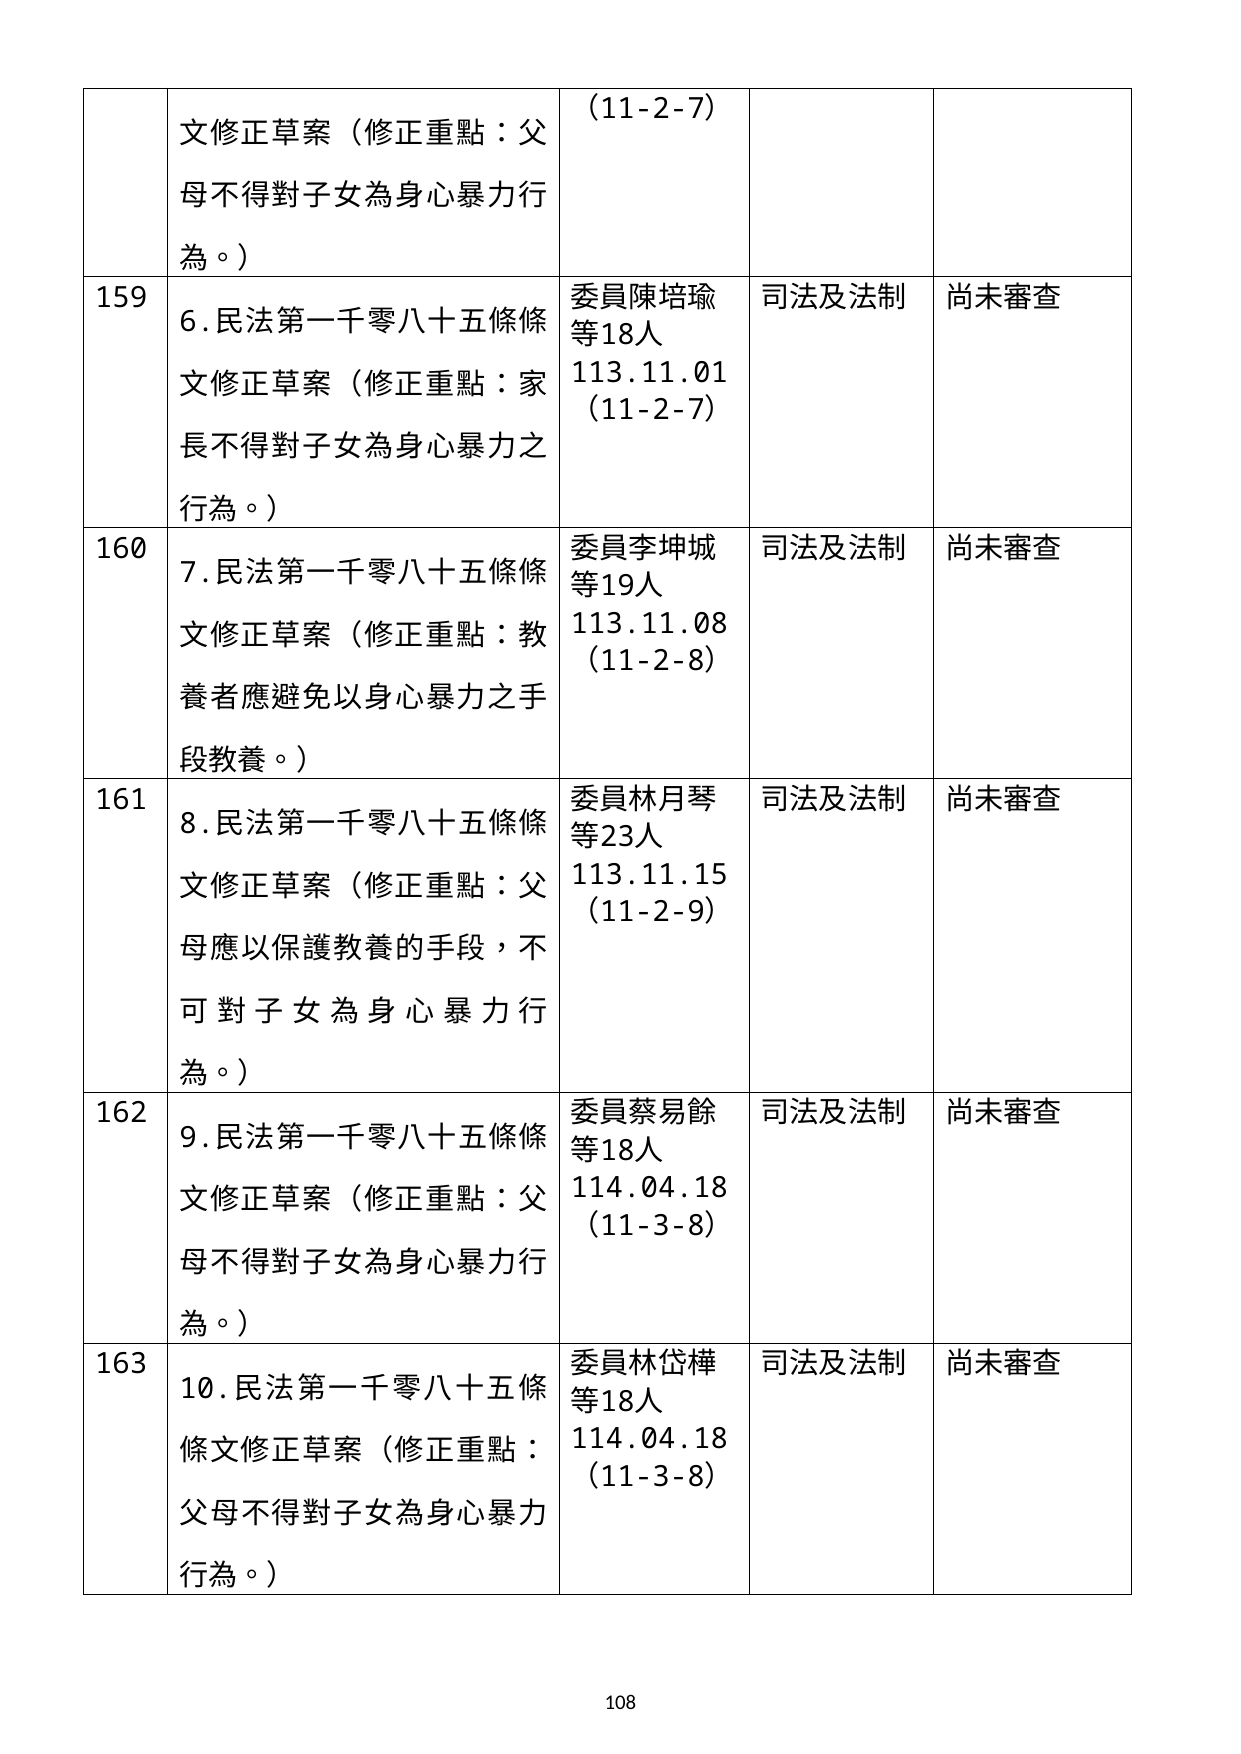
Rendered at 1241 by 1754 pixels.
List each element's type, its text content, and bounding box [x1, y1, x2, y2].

table_cell [84, 89, 167, 276]
table_cell 8.民法第一千零八十五條條文修正草案（修正重點：父母應以保護教養的手段，不可對子女為身心暴力行為。） [168, 779, 559, 1092]
table_cell 10.民法第一千零八十五條條文修正草案（修正重點：父母不得對子女為身心暴力行為。） [168, 1344, 559, 1594]
table_cell 163 [84, 1344, 167, 1594]
table_cell 尚未審查 [934, 277, 1131, 527]
table_cell 委員陳培瑜 等18人 113.11.01 （11-2-7） [560, 277, 749, 527]
table_cell 尚未審查 [934, 1093, 1131, 1343]
table_cell [934, 89, 1131, 276]
table_cell 尚未審查 [934, 779, 1131, 1092]
table_cell 161 [84, 779, 167, 1092]
table_cell 委員林月琴 等23人 113.11.15 （11-2-9） [560, 779, 749, 1092]
table_cell 司法及法制 [750, 779, 933, 1092]
table_cell 6.民法第一千零八十五條條文修正草案（修正重點：家長不得對子女為身心暴力之行為。） [168, 277, 559, 527]
table_cell 160 [84, 528, 167, 778]
table_cell 司法及法制 [750, 528, 933, 778]
table_cell 委員李坤城 等19人 113.11.08 （11-2-8） [560, 528, 749, 778]
table_cell 司法及法制 [750, 1344, 933, 1594]
table_cell 162 [84, 1093, 167, 1343]
table_cell （11-2-7） [560, 89, 749, 276]
table_cell 7.民法第一千零八十五條條文修正草案（修正重點：教養者應避免以身心暴力之手段教養。） [168, 528, 559, 778]
table_cell 9.民法第一千零八十五條條文修正草案（修正重點：父母不得對子女為身心暴力行為。） [168, 1093, 559, 1343]
table_cell 159 [84, 277, 167, 527]
table_cell 尚未審查 [934, 528, 1131, 778]
table_cell 司法及法制 [750, 1093, 933, 1343]
table_cell 司法及法制 [750, 277, 933, 527]
table_cell [750, 89, 933, 276]
table_cell 文修正草案（修正重點：父母不得對子女為身心暴力行為。） [168, 89, 559, 276]
table_cell 委員林岱樺 等18人 114.04.18 （11-3-8） [560, 1344, 749, 1594]
table_cell 委員蔡易餘 等18人 114.04.18 （11-3-8） [560, 1093, 749, 1343]
table_cell 尚未審查 [934, 1344, 1131, 1594]
